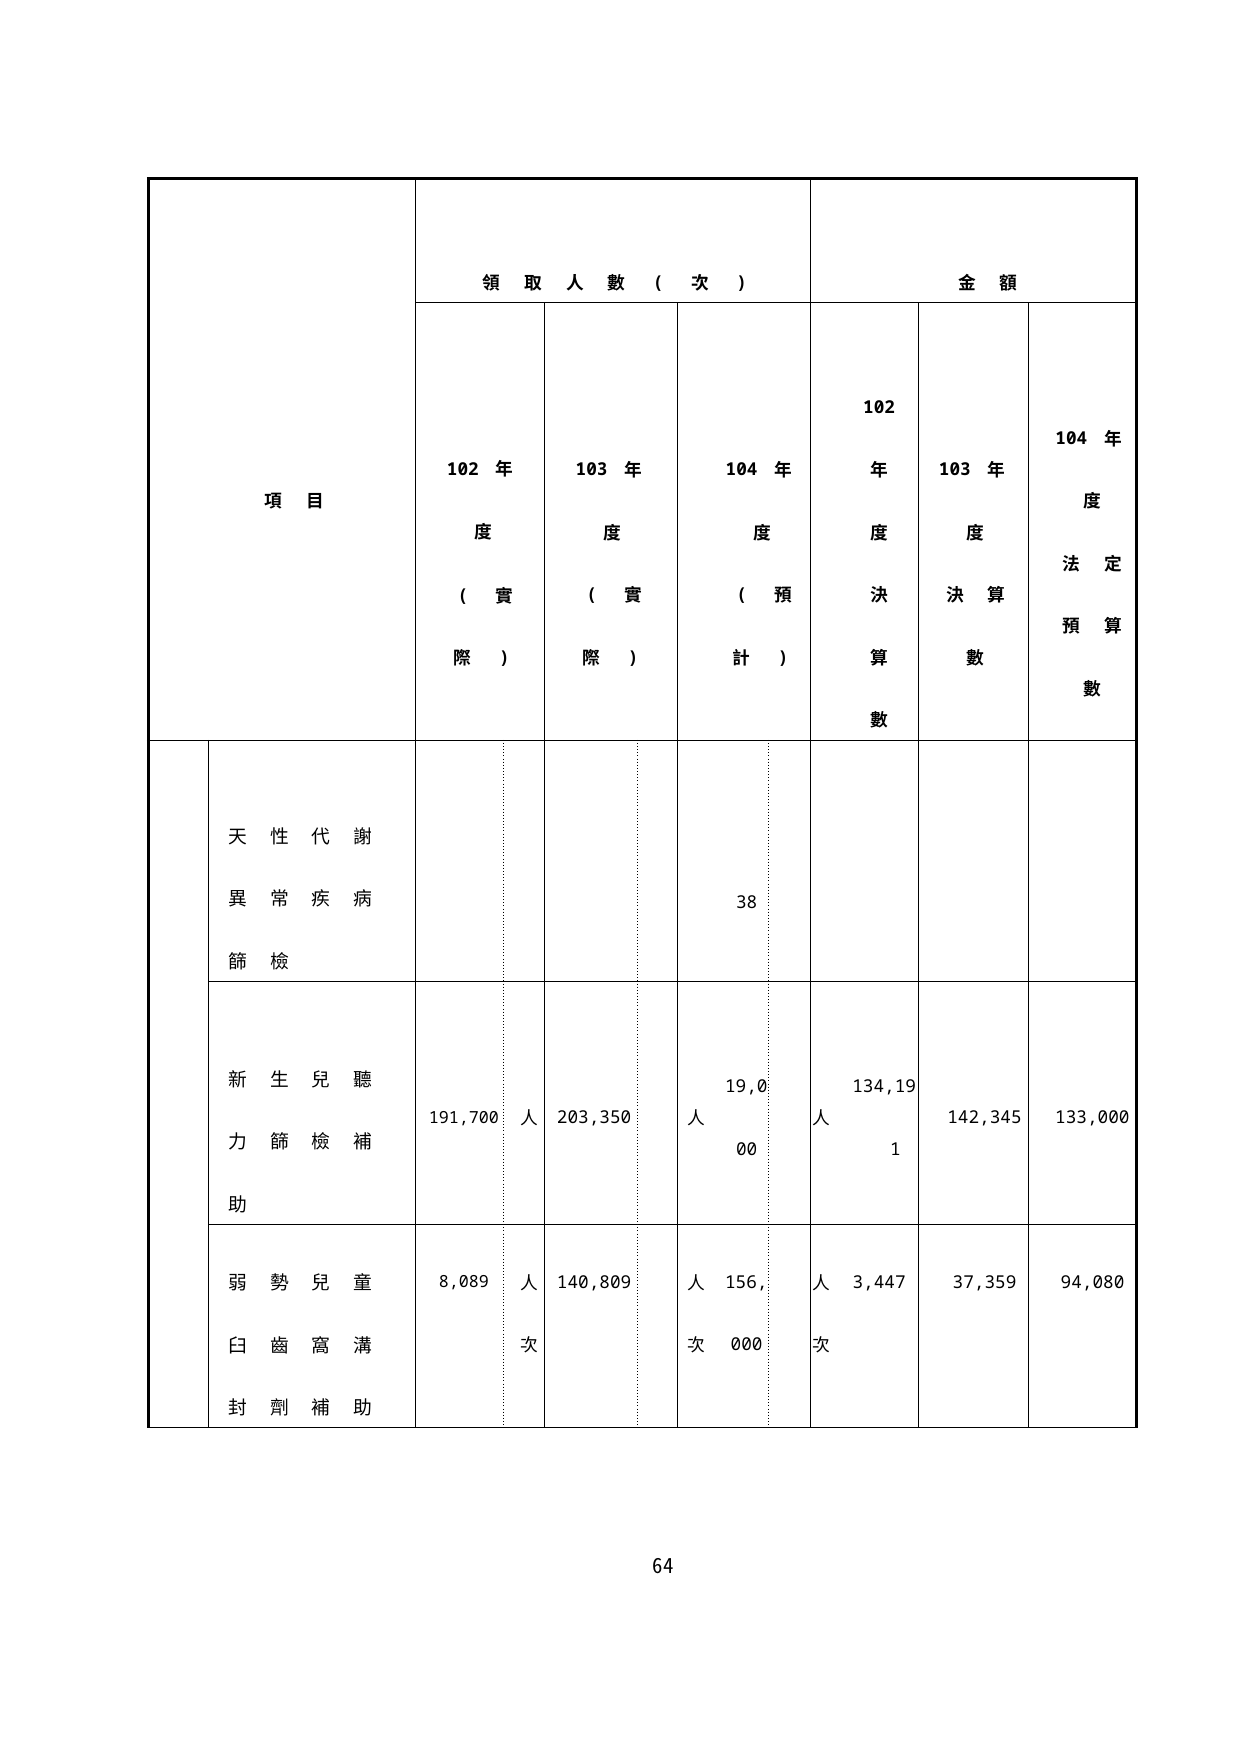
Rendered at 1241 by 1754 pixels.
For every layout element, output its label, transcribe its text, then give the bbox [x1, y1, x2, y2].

table_cell [919, 741, 1028, 981]
table_cell 203,350 [545, 982, 637, 1224]
table_cell [504, 741, 544, 981]
table_cell 133,000 [1029, 982, 1135, 1224]
table_cell 人 [769, 741, 810, 981]
table_header 項目 [150, 180, 415, 740]
table_cell 3,447 [811, 1225, 918, 1427]
table_cell 新生兒聽力篩檢補助 [209, 982, 415, 1224]
table_cell 102年度 決算數 [811, 303, 918, 740]
table_cell 140,809 [545, 1225, 637, 1427]
table_cell 104年度 (預計) [678, 303, 810, 740]
table_cell 37,359 [919, 1225, 1028, 1427]
table_cell 94,080 [1029, 1225, 1135, 1427]
table_cell 人 [637, 741, 677, 981]
table_cell [811, 741, 918, 981]
table_header 領取人數(次) [416, 180, 810, 302]
table_cell 人次 [504, 1225, 544, 1427]
table_cell 人 [504, 982, 544, 1224]
table_cell 人 [769, 982, 810, 1224]
table_cell 8,089 [416, 1225, 504, 1427]
table_header 金額 [811, 180, 1135, 302]
table_cell 191,700 [416, 982, 504, 1224]
table_cell [1029, 741, 1135, 981]
table_cell 103年度 決算數 [919, 303, 1028, 740]
table_cell 60,538 [678, 741, 769, 981]
table_cell 103年度 (實際) [545, 303, 677, 740]
table_cell [150, 741, 208, 1427]
table_cell 天性代謝異常疾病篩檢 [209, 741, 415, 981]
table_cell 19,000 [678, 982, 769, 1224]
table_cell 人次 [637, 1225, 677, 1427]
table_cell 102年度 (實際) [416, 303, 544, 740]
table_cell 104年度 法定預算數 [1029, 303, 1135, 740]
table_cell 134,191 [811, 982, 918, 1224]
table_cell [416, 741, 504, 981]
table_cell 人次 [769, 1225, 810, 1427]
table_cell 142,345 [919, 982, 1028, 1224]
table_cell 弱勢兒童臼齒窩溝封劑補助 [209, 1225, 415, 1427]
table_cell [545, 741, 637, 981]
table_cell 156,000 [678, 1225, 769, 1427]
table_cell 人 [637, 982, 677, 1224]
